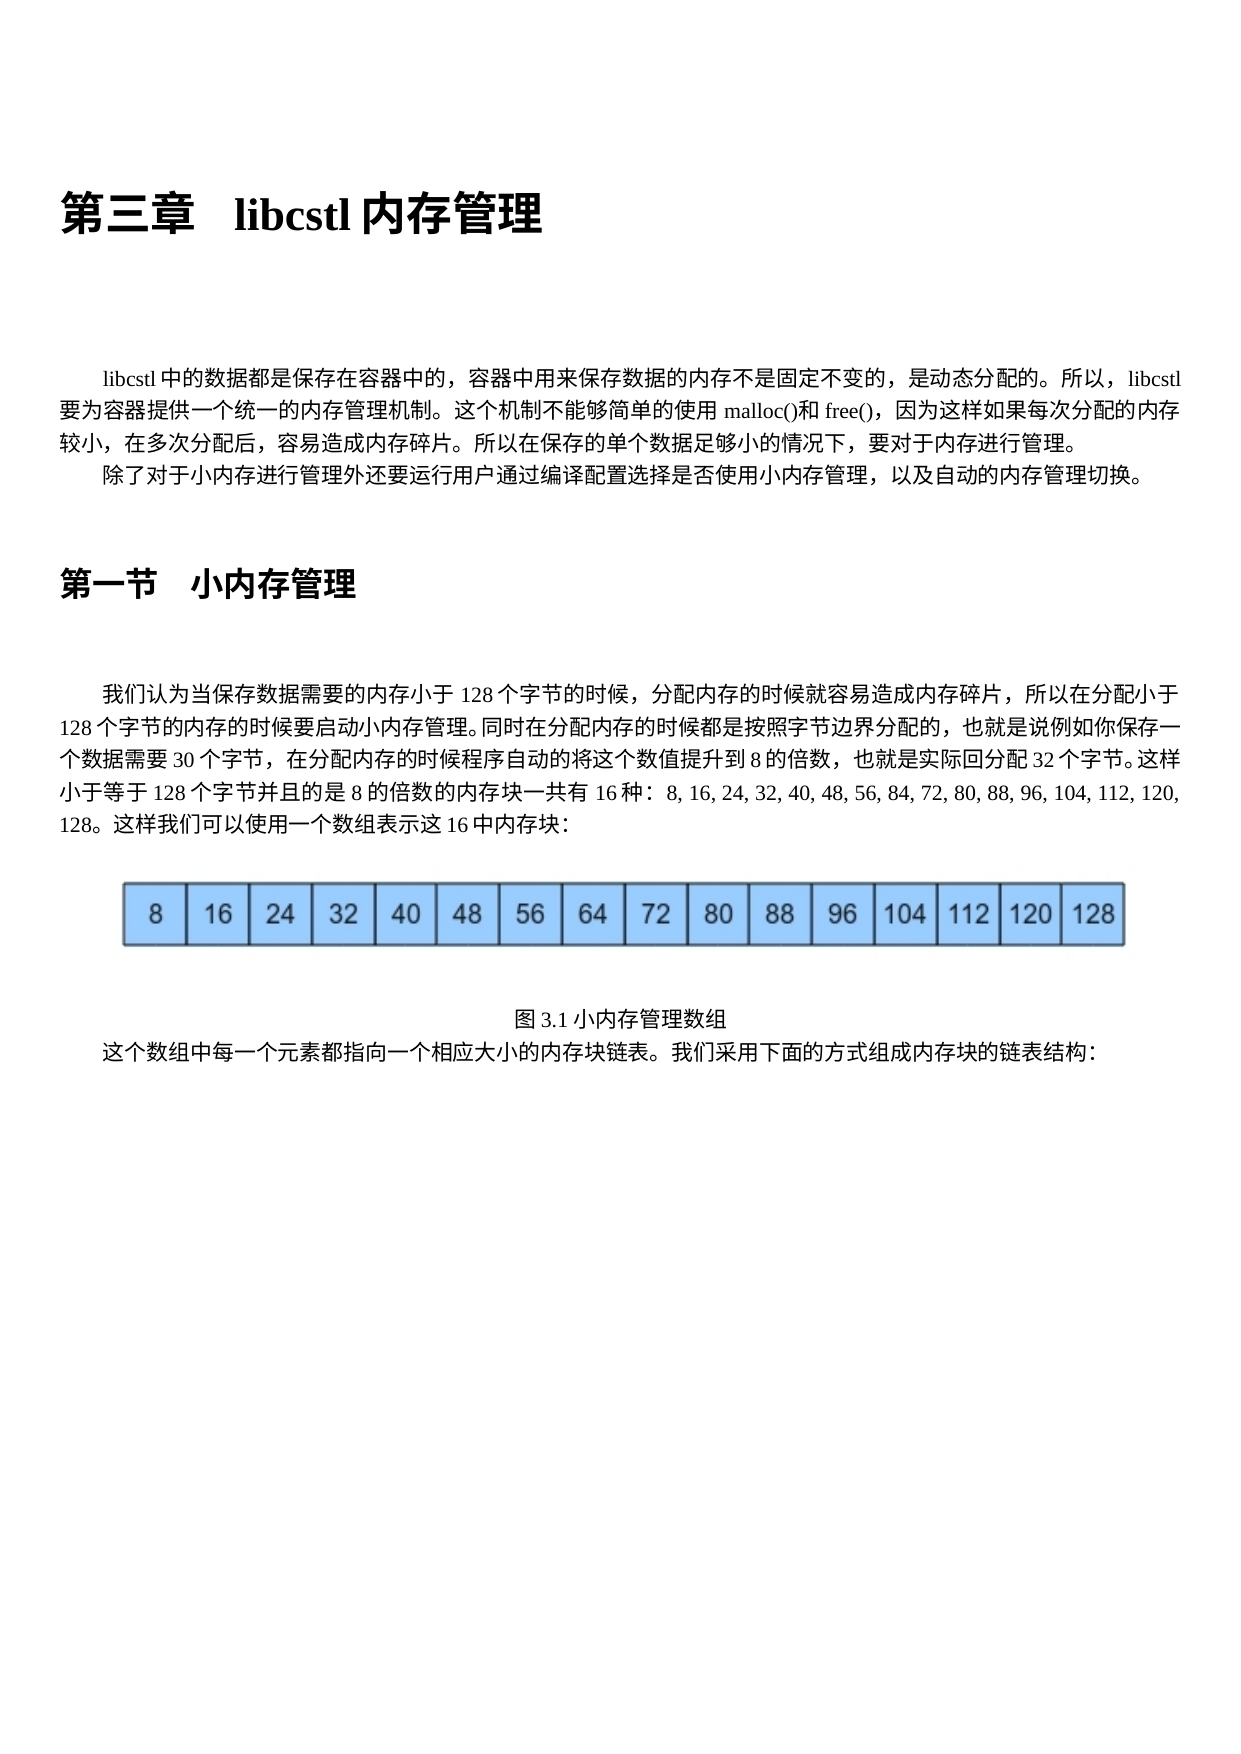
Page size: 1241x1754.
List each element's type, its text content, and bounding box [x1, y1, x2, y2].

text 除了对于小内存进行管理外还要运行用户通过编译配置选择是否使用小内存管理，以及自动的内存管理切换。 [59, 458, 1181, 490]
text 我们认为当保存数据需要的内存小于128个字节的时候，分配内存的时候就容易造成内存碎片，所以在分配小于128个字节的内存的时候要启动小内存管理。同时在分配内存的时候都是按照字节边界分配的，也就是说例如你保存一个数据需要30个字节，在分配内存的时候程序自动的将这个数值提升到8的倍数，也就是实际回分配32个字节。这样小于等于128个字节并且的是8的倍数的内存块一共有16种：8, 16, 24, 32, 40, 48, 56, 84, 72, 80, 88, 96, 104, 112, 120, 128。这样我们可以使用一个数组表示这16中内存块： [59, 677, 1181, 839]
text libcstl中的数据都是保存在容器中的，容器中用来保存数据的内存不是固定不变的，是动态分配的。所以，libcstl要为容器提供一个统一的内存管理机制。这个机制不能够简单的使用malloc()和free()，因为这样如果每次分配的内存较小，在多次分配后，容易造成内存碎片。所以在保存的单个数据足够小的情况下，要对于内存进行管理。 [59, 360, 1181, 458]
subtitle libcstl内存管理 [59, 162, 1181, 259]
picture [58, 839, 1182, 992]
text 这个数组中每一个元素都指向一个相应大小的内存块链表。我们采用下面的方式组成内存块的链表结构： [59, 1034, 1181, 1067]
text 图 3.1 小内存管理数组 [59, 992, 1181, 1034]
subtitle 小内存管理 [59, 550, 1181, 615]
